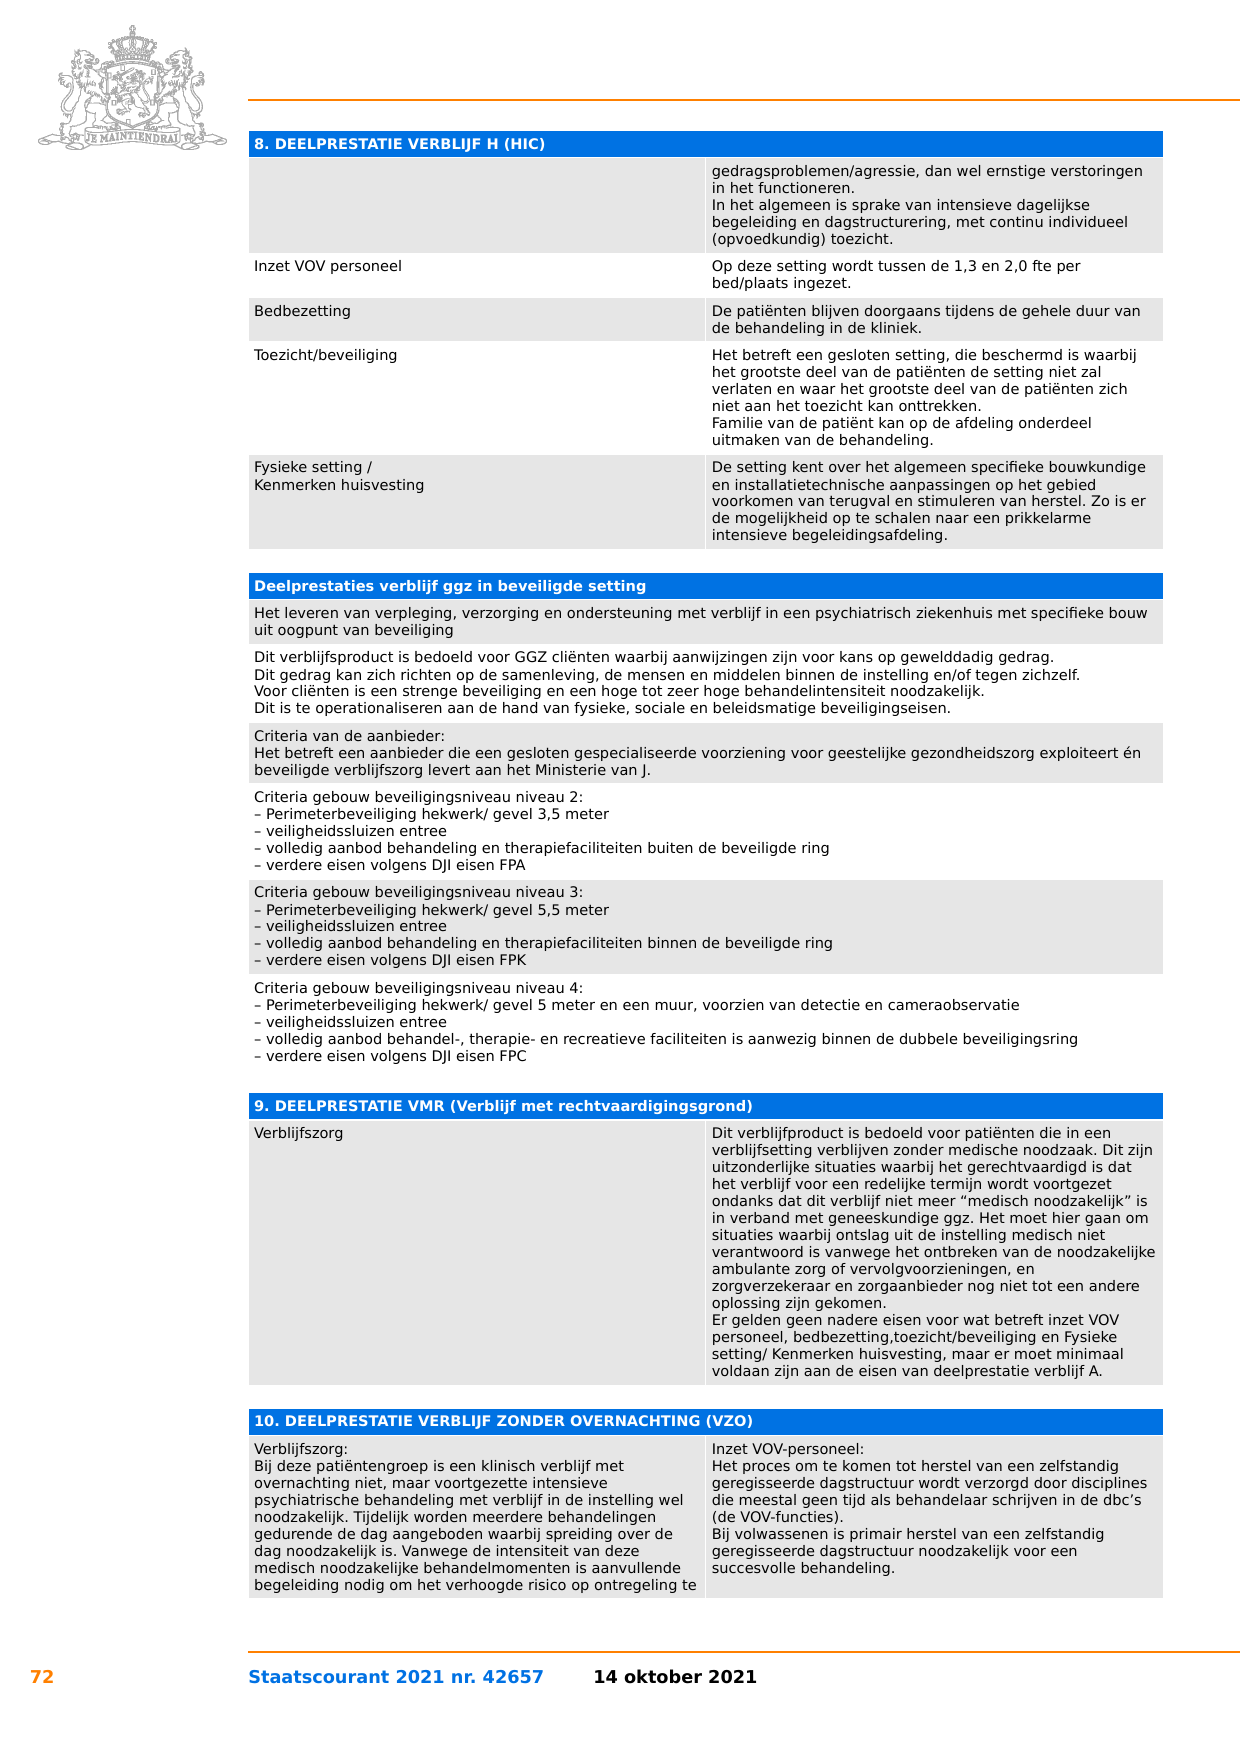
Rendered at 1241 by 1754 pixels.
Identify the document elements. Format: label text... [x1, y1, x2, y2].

table_header 8. DEELPRESTATIE VERBLIJF H (HIC) [249, 131, 1163, 157]
table_cell Dit verblijfsproduct is bedoeld voor GGZ cliënten waarbij aanwijzingen zijn voor kans op gewelddadig gedrag. Dit gedrag kan zich richten op de samenleving, de mensen en middelen binnen de instelling en/of tegen zichzelf. Voor cliënten is een strenge beveiliging en een hoge tot zeer hoge behandelintensiteit noodzakelijk. Dit is te operationaliseren aan de hand van fysieke, sociale en beleidsmatige beveiligingseisen. [249, 645, 1163, 722]
table_header Deelprestaties verblijf ggz in beveiligde setting [249, 573, 1163, 599]
table_cell Op deze setting wordt tussen de 1,3 en 2,0 fte per bed/plaats ingezet. [706, 254, 1163, 297]
table_cell Verblijfszorg: Bij deze patiëntengroep is een klinisch verblijf met overnachting niet, maar voortgezette intensieve psychiatrische behandeling met verblijf in de instelling wel noodzakelijk. Tijdelijk worden meerdere behandelingen gedurende de dag aangeboden waarbij spreiding over de dag noodzakelijk is. Vanwege de intensiteit van deze medisch noodzakelijke behandelmomenten is aanvullende begeleiding nodig om het verhoogde risico op ontregeling te [249, 1436, 705, 1598]
table_cell Criteria van de aanbieder: Het betreft een aanbieder die een gesloten gespecialiseerde voorziening voor geestelijke gezondheidszorg exploiteert én beveiligde verblijfszorg levert aan het Ministerie van J. [249, 723, 1163, 783]
table_cell Inzet VOV personeel [249, 254, 705, 297]
table_header 10. DEELPRESTATIE VERBLIJF ZONDER OVERNACHTING (VZO) [249, 1409, 1163, 1435]
table_cell [249, 158, 705, 253]
table_cell Toezicht/beveiliging [249, 343, 705, 454]
picture [38, 25, 227, 150]
table_cell Criteria gebouw beveiligingsniveau niveau 2: – Perimeterbeveiliging hekwerk/ gevel 3,5 meter – veiligheidssluizen entree – volledig aanbod behandeling en therapiefaciliteiten buiten de beveiligde ring – verdere eisen volgens DJI eisen FPA [249, 784, 1163, 879]
table_cell Fysieke setting / Kenmerken huisvesting [249, 455, 705, 549]
table_cell Bedbezetting [249, 298, 705, 341]
table_cell gedragsproblemen/agressie, dan wel ernstige verstoringen in het functioneren. In het algemeen is sprake van intensieve dagelijkse begeleiding en dagstructurering, met continu individueel (opvoedkundig) toezicht. [706, 158, 1163, 253]
table_cell Het betreft een gesloten setting, die beschermd is waarbij het grootste deel van de patiënten de setting niet zal verlaten en waar het grootste deel van de patiënten zich niet aan het toezicht kan onttrekken. Familie van de patiënt kan op de afdeling onderdeel uitmaken van de behandeling. [706, 343, 1163, 454]
table_cell De setting kent over het algemeen specifieke bouwkundige en installatietechnische aanpassingen op het gebied voorkomen van terugval en stimuleren van herstel. Zo is er de mogelijkheid op te schalen naar een prikkelarme intensieve begeleidingsafdeling. [706, 455, 1163, 549]
table_cell Het leveren van verpleging, verzorging en ondersteuning met verblijf in een psychiatrisch ziekenhuis met specifieke bouw uit oogpunt van beveiliging [249, 600, 1163, 644]
table_cell De patiënten blijven doorgaans tijdens de gehele duur van de behandeling in de kliniek. [706, 298, 1163, 341]
table_cell Verblijfszorg [249, 1121, 705, 1385]
table_cell Dit verblijfproduct is bedoeld voor patiënten die in een verblijfsetting verblijven zonder medische noodzaak. Dit zijn uitzonderlijke situaties waarbij het gerechtvaardigd is dat het verblijf voor een redelijke termijn wordt voortgezet ondanks dat dit verblijf niet meer “medisch noodzakelijk” is in verband met geneeskundige ggz. Het moet hier gaan om situaties waarbij ontslag uit de instelling medisch niet verantwoord is vanwege het ontbreken van de noodzakelijke ambulante zorg of vervolgvoorzieningen, en zorgverzekeraar en zorgaanbieder nog niet tot een andere oplossing zijn gekomen. Er gelden geen nadere eisen voor wat betreft inzet VOV personeel, bedbezetting,toezicht/beveiliging en Fysieke setting/ Kenmerken huisvesting, maar er moet minimaal voldaan zijn aan de eisen van deelprestatie verblijf A. [706, 1121, 1163, 1385]
table_header 9. DEELPRESTATIE VMR (Verblijf met rechtvaardigingsgrond) [249, 1093, 1163, 1119]
table_cell Criteria gebouw beveiligingsniveau niveau 3: – Perimeterbeveiliging hekwerk/ gevel 5,5 meter – veiligheidssluizen entree – volledig aanbod behandeling en therapiefaciliteiten binnen de beveiligde ring – verdere eisen volgens DJI eisen FPK [249, 880, 1163, 974]
table_cell Inzet VOV-personeel: Het proces om te komen tot herstel van een zelfstandig geregisseerde dagstructuur wordt verzorgd door disciplines die meestal geen tijd als behandelaar schrijven in de dbc’s (de VOV-functies). Bij volwassenen is primair herstel van een zelfstandig geregisseerde dagstructuur noodzakelijk voor een succesvolle behandeling. [706, 1436, 1163, 1598]
table_cell Criteria gebouw beveiligingsniveau niveau 4: – Perimeterbeveiliging hekwerk/ gevel 5 meter en een muur, voorzien van detectie en cameraobservatie – veiligheidssluizen entree – volledig aanbod behandel-, therapie- en recreatieve faciliteiten is aanwezig binnen de dubbele beveiligingsring – verdere eisen volgens DJI eisen FPC [249, 975, 1163, 1069]
